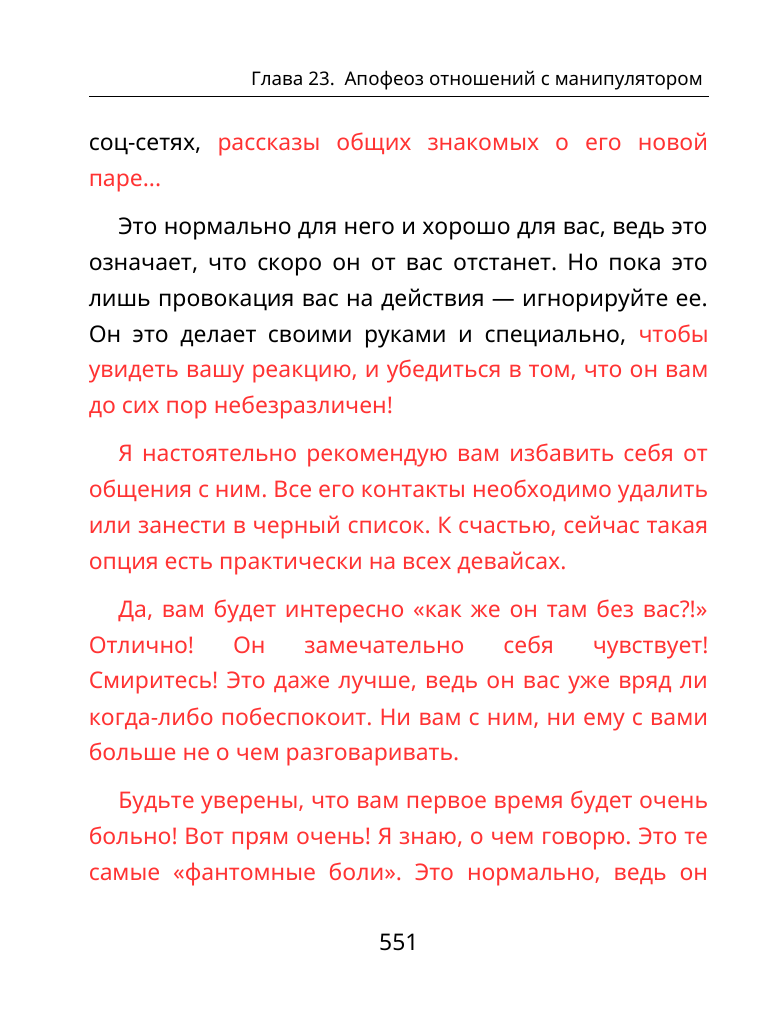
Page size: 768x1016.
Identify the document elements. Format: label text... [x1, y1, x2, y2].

text Будьте уверены, что вам первое время будет очень больно! Вот прям очень! Я знаю, о чем говорю. Это те самые «фантомные боли». Это нормально, ведь он [88, 784, 709, 887]
text соц-сетях, рассказы общих знакомых о его новой паре... [88, 126, 709, 193]
text Да, вам будет интересно «как же он там без вас?!» Отлично! Он замечательно себя чувствует! Смиритесь! Это даже лучше, ведь он вас уже вряд ли когда-либо побеспокоит. Ни вам с ним, ни ему с вами больше не о чем разговаривать. [88, 593, 709, 768]
text Это нормально для него и хорошо для вас, ведь это означает, что скоро он от вас отстанет. Но пока это лишь провокация вас на действия — игнорируйте ее. Он это делает своими руками и специально, чтобы увидеть вашу реакцию, и убедиться в том, что он вам до сих пор небезразличен! [88, 210, 709, 421]
text Я настоятельно рекомендую вам избавить себя от общения с ним. Все его контакты необходимо удалить или занести в черный список. К счастью, сейчас такая опция есть практически на всех девайсах. [88, 437, 709, 576]
